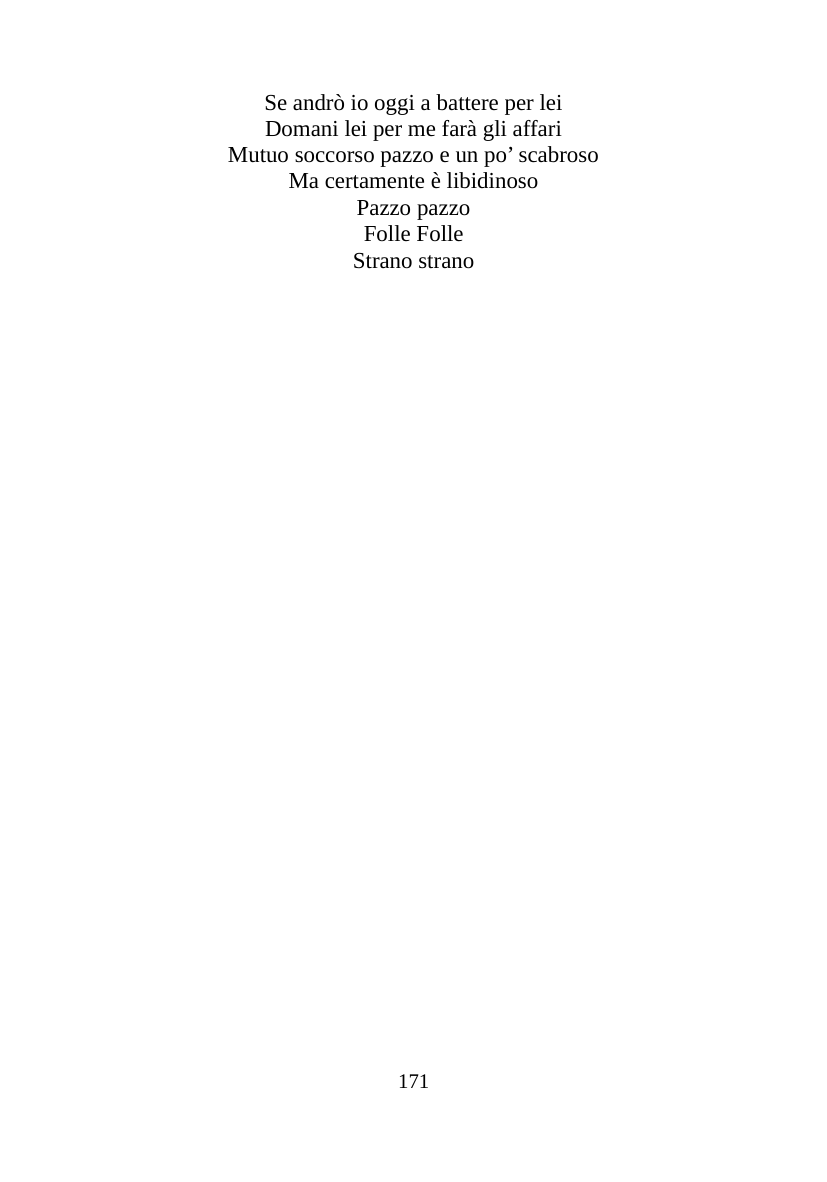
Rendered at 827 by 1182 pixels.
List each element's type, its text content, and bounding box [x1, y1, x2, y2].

text Se andrò io oggi a battere per lei [88, 88, 738, 115]
text Ma certamente è libidinoso [88, 168, 738, 194]
text Pazzo pazzo [88, 194, 738, 220]
text Strano strano [88, 247, 738, 273]
text Mutuo soccorso pazzo e un po’ scabroso [88, 141, 738, 168]
text Folle Folle [88, 220, 738, 247]
text Domani lei per me farà gli affari [88, 115, 738, 141]
